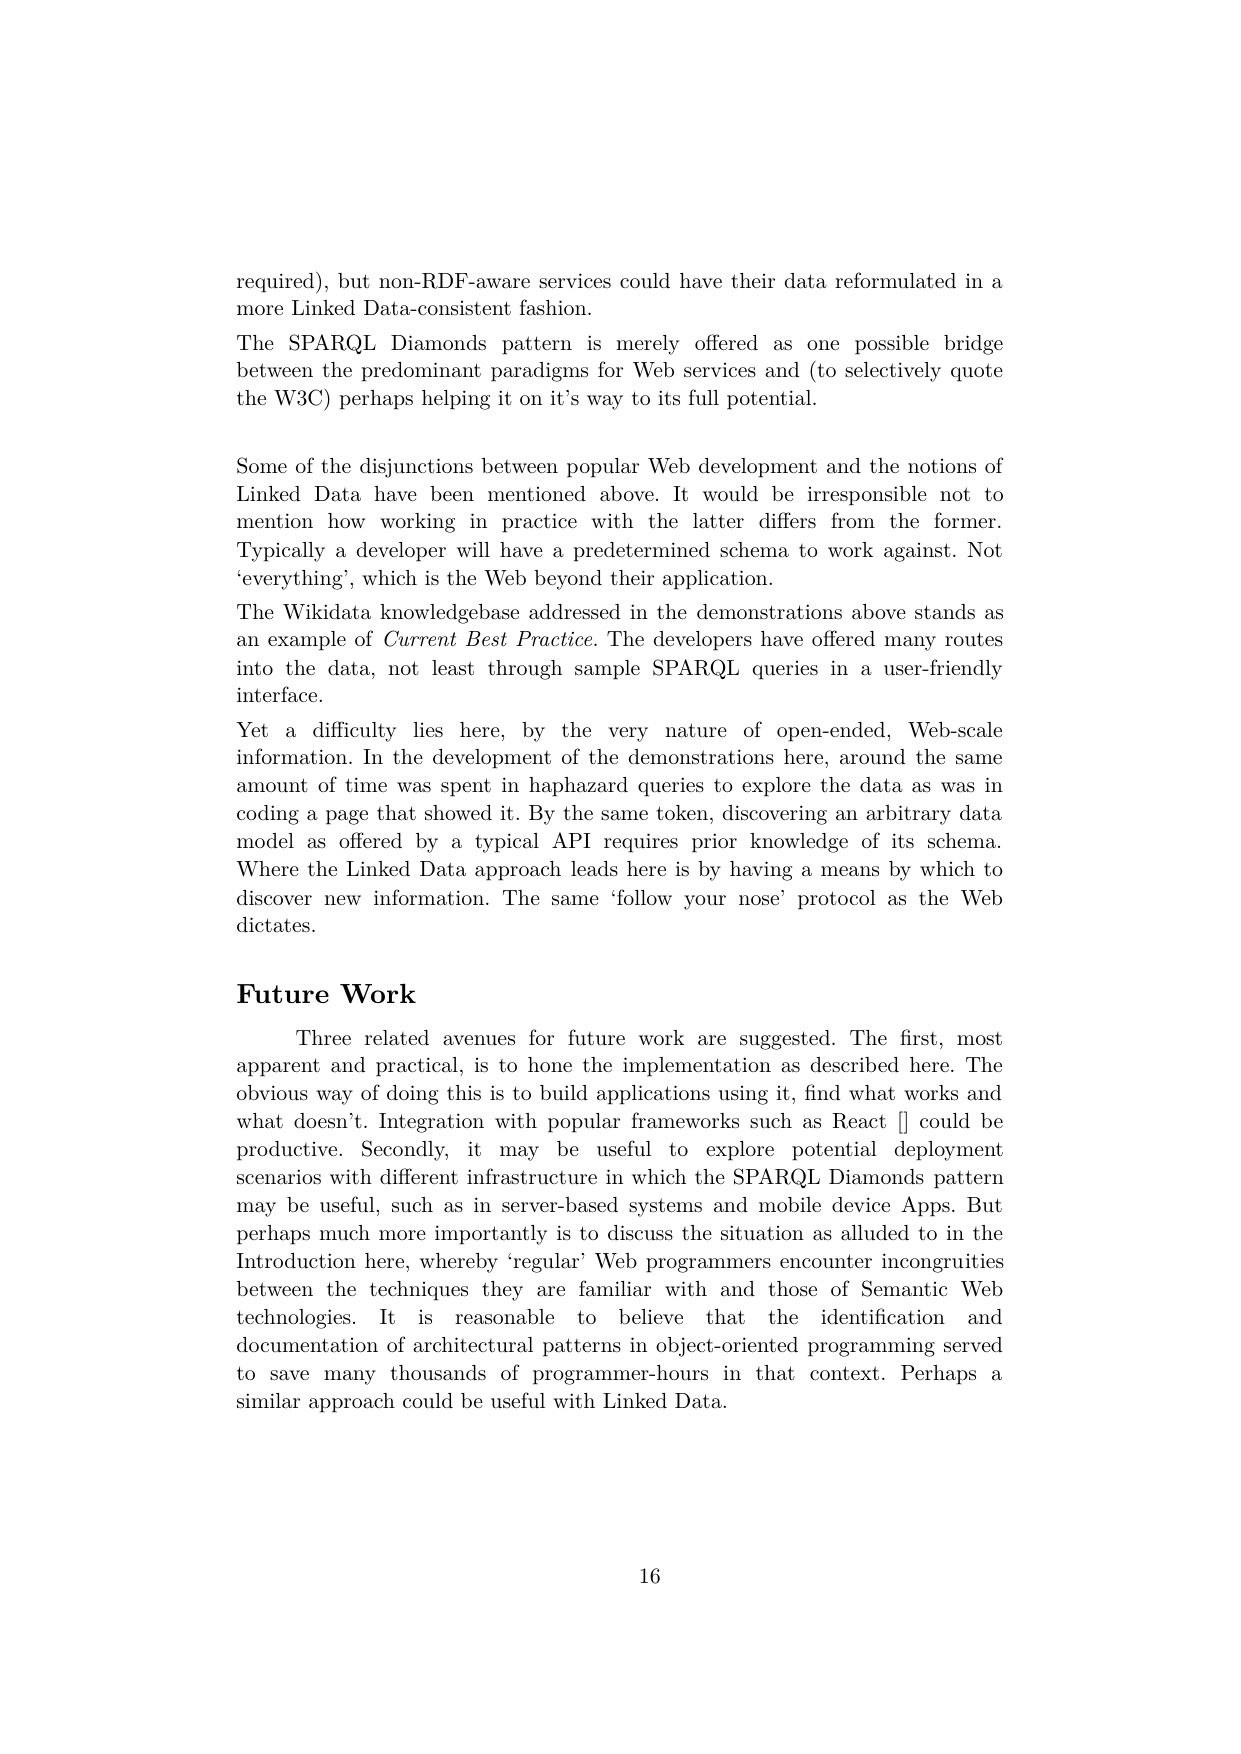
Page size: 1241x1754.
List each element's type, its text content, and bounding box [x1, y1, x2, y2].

text Three related avenues for future work are suggested. The first, most apparent and practical, is to hone the implementation as described here. The obvious way of doing this is to build applications using it, find what works and what doesn’t. Integration with popular frameworks such as React [] could be productive. Secondly, it may be useful to explore potential deployment scenarios with different infrastructure in which the SPARQL Diamonds pattern may be useful, such as in server-based systems and mobile device Apps. But perhaps much more importantly is to discuss the situation as alluded to in the Introduction here, whereby ‘regular’ Web programmers encounter incongruities between the techniques they are familiar with and those of Semantic Web technologies. It is reasonable to believe that the identification and documentation of architectural patterns in object-oriented programming served to save many thousands of programmer-hours in that context. Perhaps a similar approach could be useful with Linked Data. [236, 1023, 1004, 1415]
text required), but non-RDF-aware services could have their data reformulated in a more Linked Data-consistent fashion. [236, 266, 1004, 322]
text Yet a difficulty lies here, by the very nature of open-ended, Web-scale information. In the development of the demonstrations here, around the same amount of time was spent in haphazard queries to explore the data as was in coding a page that showed it. By the same token, discovering an arbitrary data model as offered by a typical API requires prior knowledge of its schema. Where the Linked Data approach leads here is by having a means by which to discover new information. The same ‘follow your nose’ protocol as the Web dictates. [236, 715, 1004, 939]
text Some of the disjunctions between popular Web development and the notions of Linked Data have been mentioned above. It would be irresponsible not to mention how working in practice with the latter differs from the former. Typically a developer will have a predetermined schema to work against. Not ‘everything’, which is the Web beyond their application. [236, 451, 1004, 591]
subtitle Future Work [236, 975, 1004, 1010]
text The Wikidata knowledgebase addressed in the demonstrations above stands as an example of Current Best Practice. The developers have offered many routes into the data, not least through sample SPARQL queries in a user-friendly interface. [236, 597, 1004, 709]
text The SPARQL Diamonds pattern is merely offered as one possible bridge between the predominant paradigms for Web services and (to selectively quote the W3C) perhaps helping it on it’s way to its full potential. [236, 328, 1004, 412]
